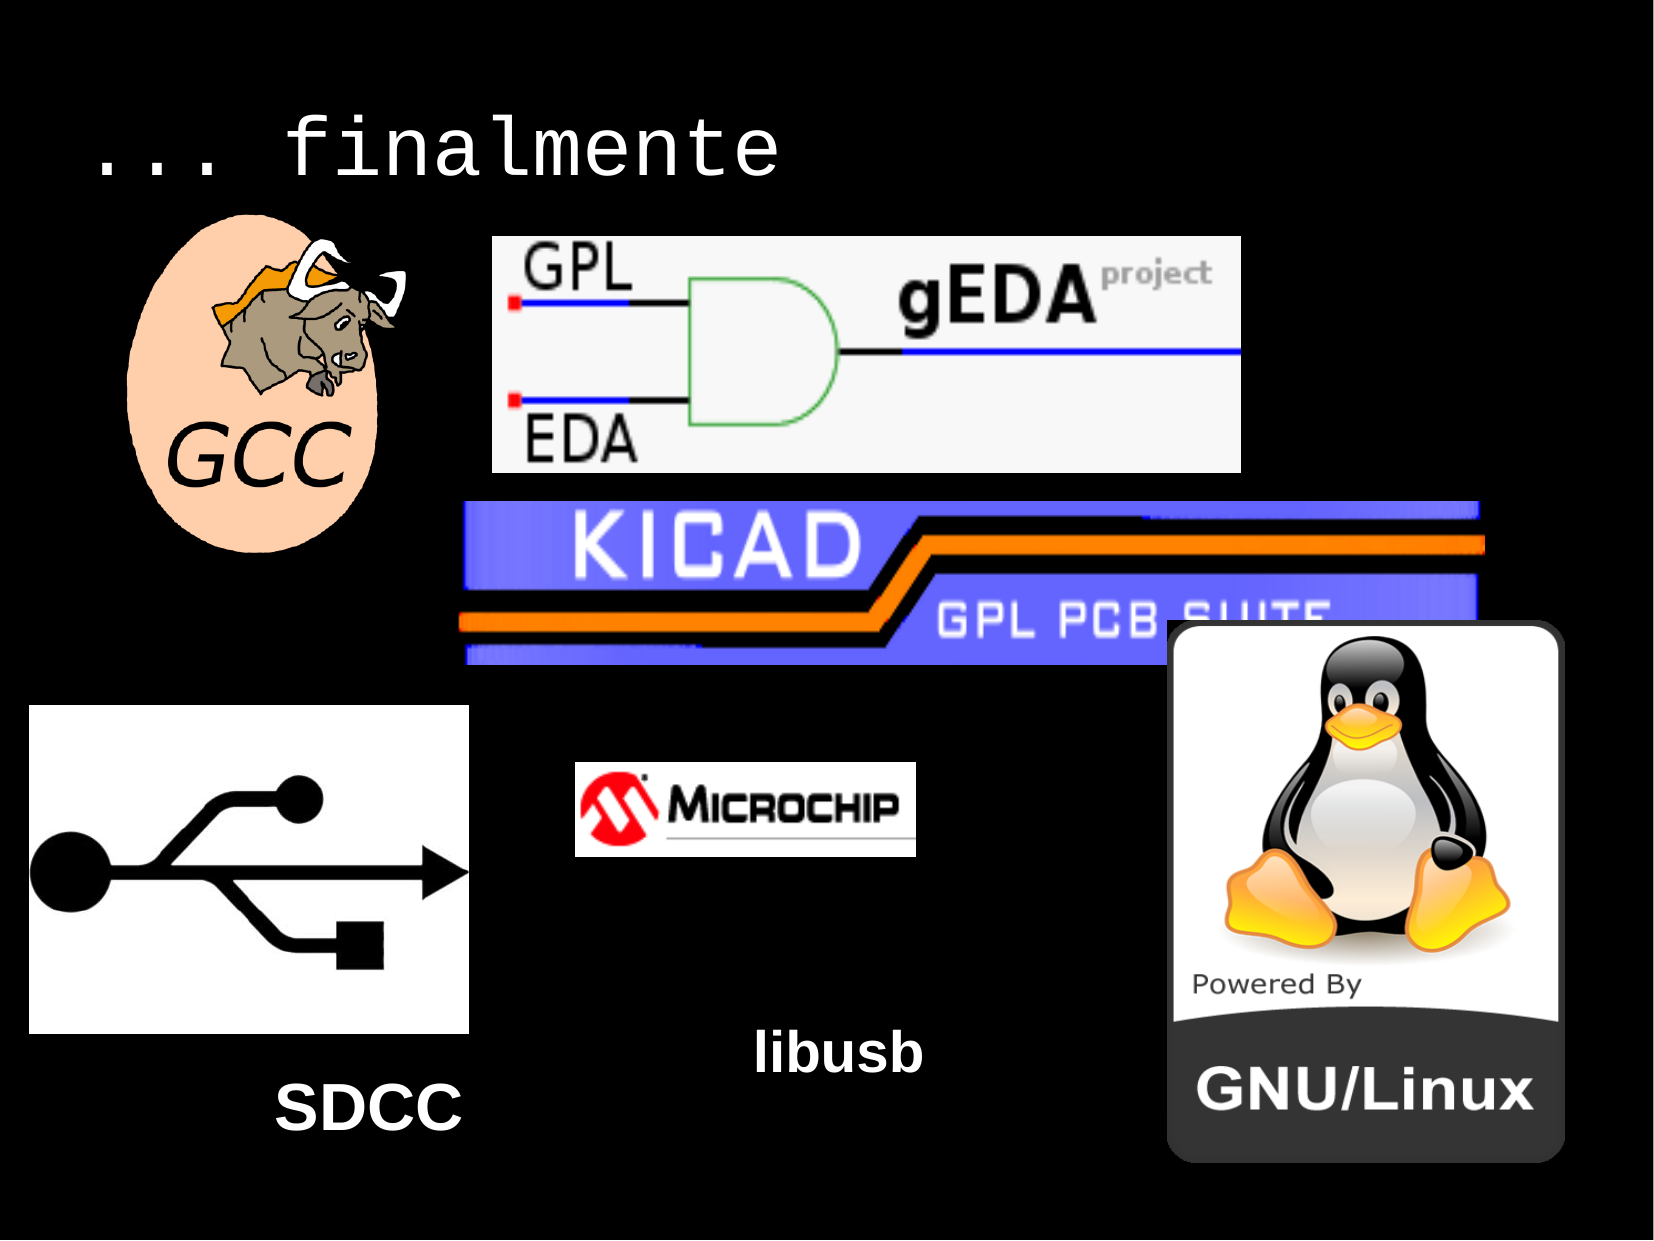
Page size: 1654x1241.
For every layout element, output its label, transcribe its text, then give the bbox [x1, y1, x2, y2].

title ... finalmente [82, 49, 1571, 257]
text_box libusb [738, 1012, 940, 1093]
picture [492, 236, 1241, 473]
picture [29, 705, 469, 1034]
picture [575, 762, 916, 857]
text_box SDCC [259, 1062, 562, 1201]
picture [118, 206, 1565, 1163]
